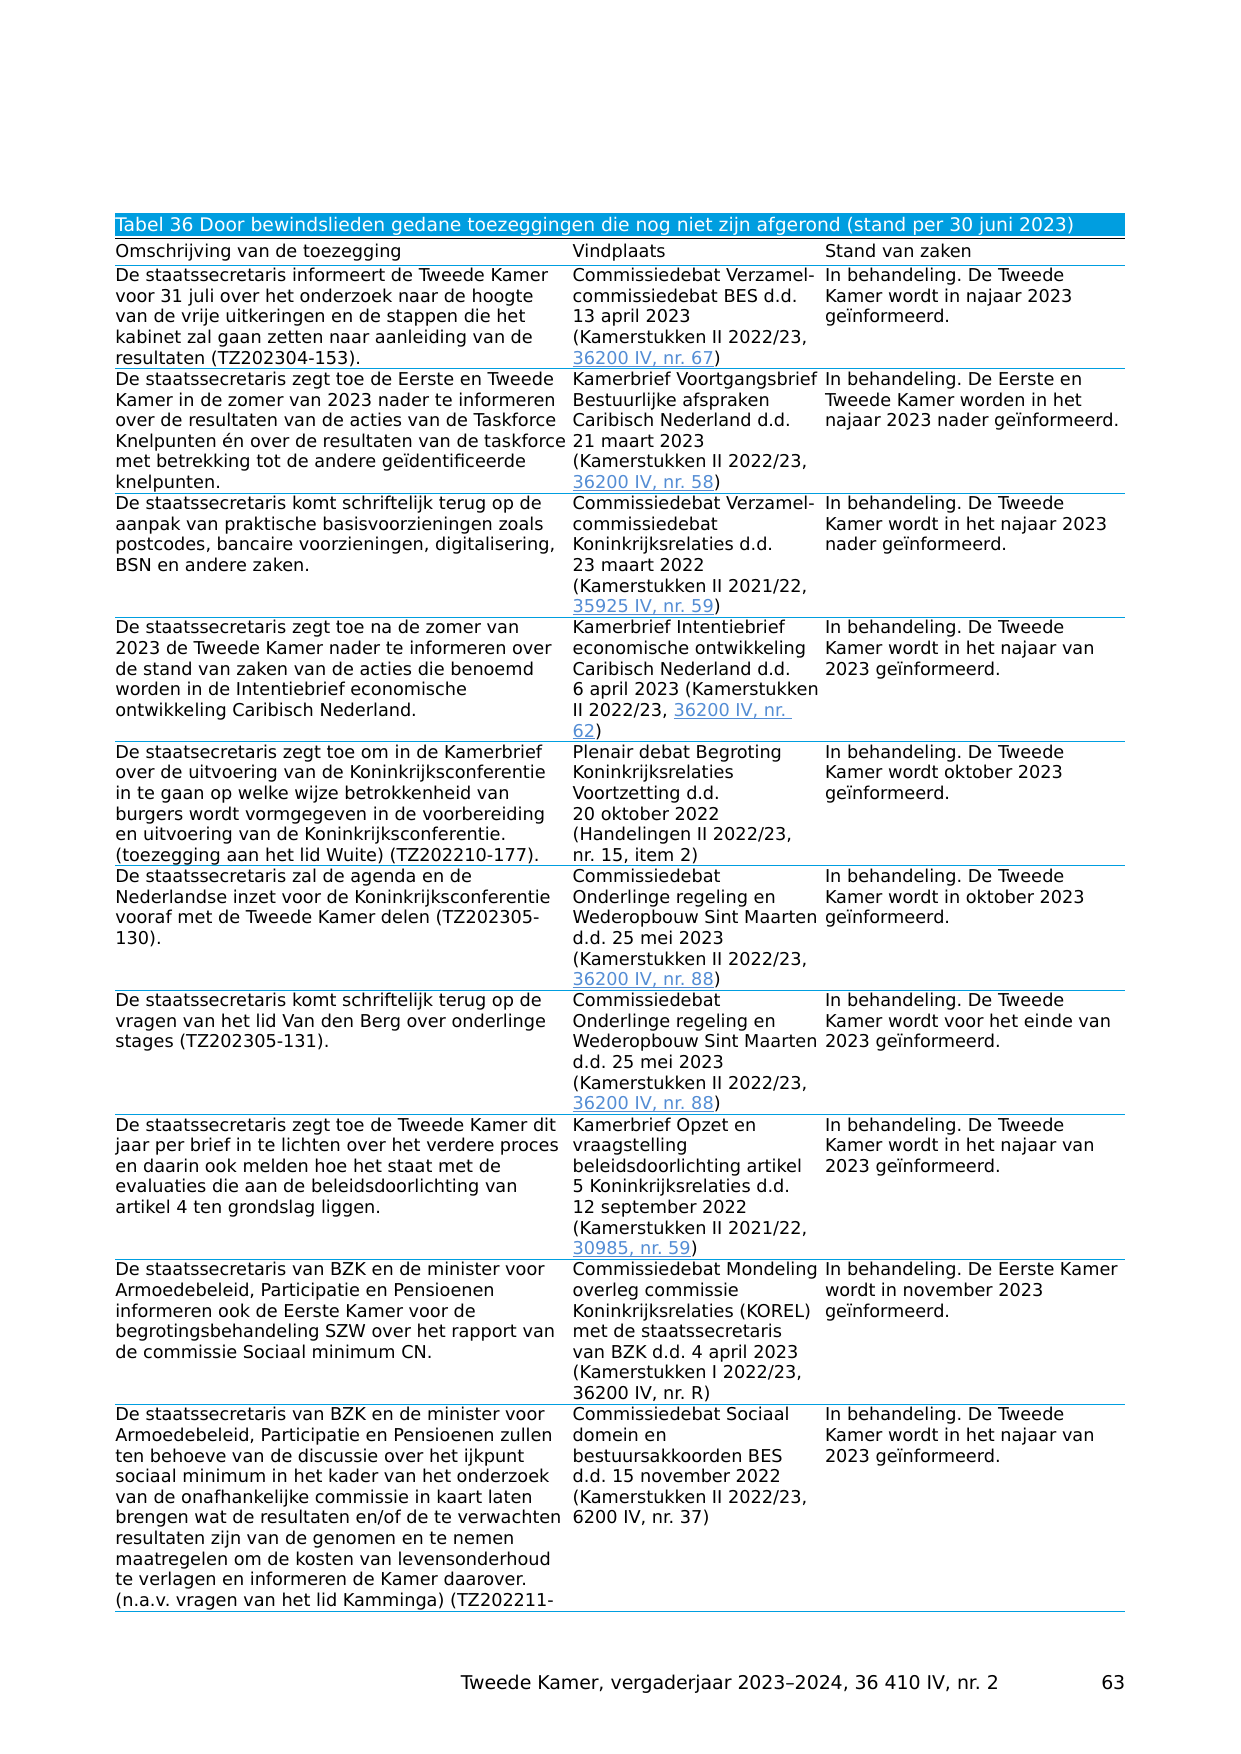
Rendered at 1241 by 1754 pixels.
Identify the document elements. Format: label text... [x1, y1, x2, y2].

table_cell De staatssecretaris zal de agenda en de Nederlandse inzet voor de Koninkrijksconferentie vooraf met de Tweede Kamer delen (TZ202305-130). [115, 866, 569, 990]
table_cell De staatssecretaris van BZK en de minister voor Armoedebeleid, Participatie en Pensioenen zullen ten behoeve van de discussie over het ijkpunt sociaal minimum in het kader van het onderzoek van de onafhankelijke commissie in kaart laten brengen wat de resultaten en/of de te verwachten resultaten zijn van de genomen en te nemen maatregelen om de kosten van levensonderhoud te verlagen en informeren de Kamer daarover. (n.a.v. vragen van het lid Kamminga) (TZ202211- [115, 1405, 569, 1611]
table_cell Commissiedebat Onderlinge regeling en Wederopbouw Sint Maarten d.d. 25 mei 2023 (Kamerstukken II 2022/23, 36200 IV, nr. 88) [570, 866, 822, 990]
table_cell In behandeling. De Tweede Kamer wordt oktober 2023 geïnformeerd. [822, 742, 1125, 865]
table_cell De staatssecretaris komt schriftelijk terug op de aanpak van praktische basisvoorzieningen zoals postcodes, bancaire voorzieningen, digitalisering, BSN en andere zaken. [115, 494, 569, 617]
table_cell In behandeling. De Eerste Kamer wordt in november 2023 geïnformeerd. [822, 1260, 1125, 1404]
table_cell Kamerbrief Opzet en vraagstelling beleidsdoorlichting artikel 5 Koninkrijksrelaties d.d. 12 september 2022 (Kamerstukken II 2021/22, 30985, nr. 59) [570, 1115, 822, 1259]
table_cell De staatssecretaris informeert de Tweede Kamer voor 31 juli over het onderzoek naar de hoogte van de vrije uitkeringen en de stappen die het kabinet zal gaan zetten naar aanleiding van de resultaten (TZ202304-153). [115, 266, 569, 368]
table_cell In behandeling. De Tweede Kamer wordt in het najaar van 2023 geïnformeerd. [822, 618, 1125, 741]
table_cell De staatssecretaris komt schriftelijk terug op de vragen van het lid Van den Berg over onderlinge stages (TZ202305-131). [115, 991, 569, 1114]
table_cell In behandeling. De Tweede Kamer wordt in het najaar van 2023 geïnformeerd. [822, 1405, 1125, 1611]
table_cell In behandeling. De Eerste en Tweede Kamer worden in het najaar 2023 nader geïnformeerd. [822, 369, 1125, 493]
table_cell Vindplaats [570, 239, 822, 265]
table_cell Commissiedebat Verzamel-commissiedebat BES d.d. 13 april 2023 (Kamerstukken II 2022/23, 36200 IV, nr. 67) [570, 266, 822, 368]
table_cell De staatsecretaris zegt toe om in de Kamerbrief over de uitvoering van de Koninkrijksconferentie in te gaan op welke wijze betrokkenheid van burgers wordt vormgegeven in de voorbereiding en uitvoering van de Koninkrijksconferentie. (toezegging aan het lid Wuite) (TZ202210-177). [115, 742, 569, 865]
table_cell In behandeling. De Tweede Kamer wordt voor het einde van 2023 geïnformeerd. [822, 991, 1125, 1114]
table_cell In behandeling. De Tweede Kamer wordt in het najaar 2023 nader geïnformeerd. [822, 494, 1125, 617]
table_cell De staatssecretaris zegt toe de Tweede Kamer dit jaar per brief in te lichten over het verdere proces en daarin ook melden hoe het staat met de evaluaties die aan de beleidsdoorlichting van artikel 4 ten grondslag liggen. [115, 1115, 569, 1259]
table_cell Kamerbrief Voortgangsbrief Bestuurlijke afspraken Caribisch Nederland d.d. 21 maart 2023 (Kamerstukken II 2022/23, 36200 IV, nr. 58) [570, 369, 822, 493]
table_cell Plenair debat Begroting Koninkrijksrelaties Voortzetting d.d. 20 oktober 2022 (Handelingen II 2022/23, nr. 15, item 2) [570, 742, 822, 865]
table_cell Stand van zaken [822, 239, 1125, 265]
table_cell Kamerbrief Intentiebrief economische ontwikkeling Caribisch Nederland d.d. 6 april 2023 (Kamerstukken II 2022/23, 36200 IV, nr. 62) [570, 618, 822, 741]
table_cell In behandeling. De Tweede Kamer wordt in najaar 2023 geïnformeerd. [822, 266, 1125, 368]
table_cell Commissiedebat Mondeling overleg commissie Koninkrijksrelaties (KOREL) met de staatssecretaris van BZK d.d. 4 april 2023 (Kamerstukken I 2022/23, 36200 IV, nr. R) [570, 1260, 822, 1404]
table_cell De staatssecretaris zegt toe de Eerste en Tweede Kamer in de zomer van 2023 nader te informeren over de resultaten van de acties van de Taskforce Knelpunten én over de resultaten van de taskforce met betrekking tot de andere geïdentificeerde knelpunten. [115, 369, 569, 493]
table_cell Commissiedebat Sociaal domein en bestuursakkoorden BES d.d. 15 november 2022 (Kamerstukken II 2022/23, 6200 IV, nr. 37) [570, 1405, 822, 1611]
table_cell Commissiedebat Verzamel-commissiedebat Koninkrijksrelaties d.d. 23 maart 2022 (Kamerstukken II 2021/22, 35925 IV, nr. 59) [570, 494, 822, 617]
table_cell Commissiedebat Onderlinge regeling en Wederopbouw Sint Maarten d.d. 25 mei 2023 (Kamerstukken II 2022/23, 36200 IV, nr. 88) [570, 991, 822, 1114]
table_cell De staatssecretaris zegt toe na de zomer van 2023 de Tweede Kamer nader te informeren over de stand van zaken van de acties die benoemd worden in de Intentiebrief economische ontwikkeling Caribisch Nederland. [115, 618, 569, 741]
table_cell Omschrijving van de toezegging [115, 239, 569, 265]
table_cell In behandeling. De Tweede Kamer wordt in het najaar van 2023 geïnformeerd. [822, 1115, 1125, 1259]
table_cell De staatssecretaris van BZK en de minister voor Armoedebeleid, Participatie en Pensioenen informeren ook de Eerste Kamer voor de begrotingsbehandeling SZW over het rapport van de commissie Sociaal minimum CN. [115, 1260, 569, 1404]
table_cell In behandeling. De Tweede Kamer wordt in oktober 2023 geïnformeerd. [822, 866, 1125, 990]
